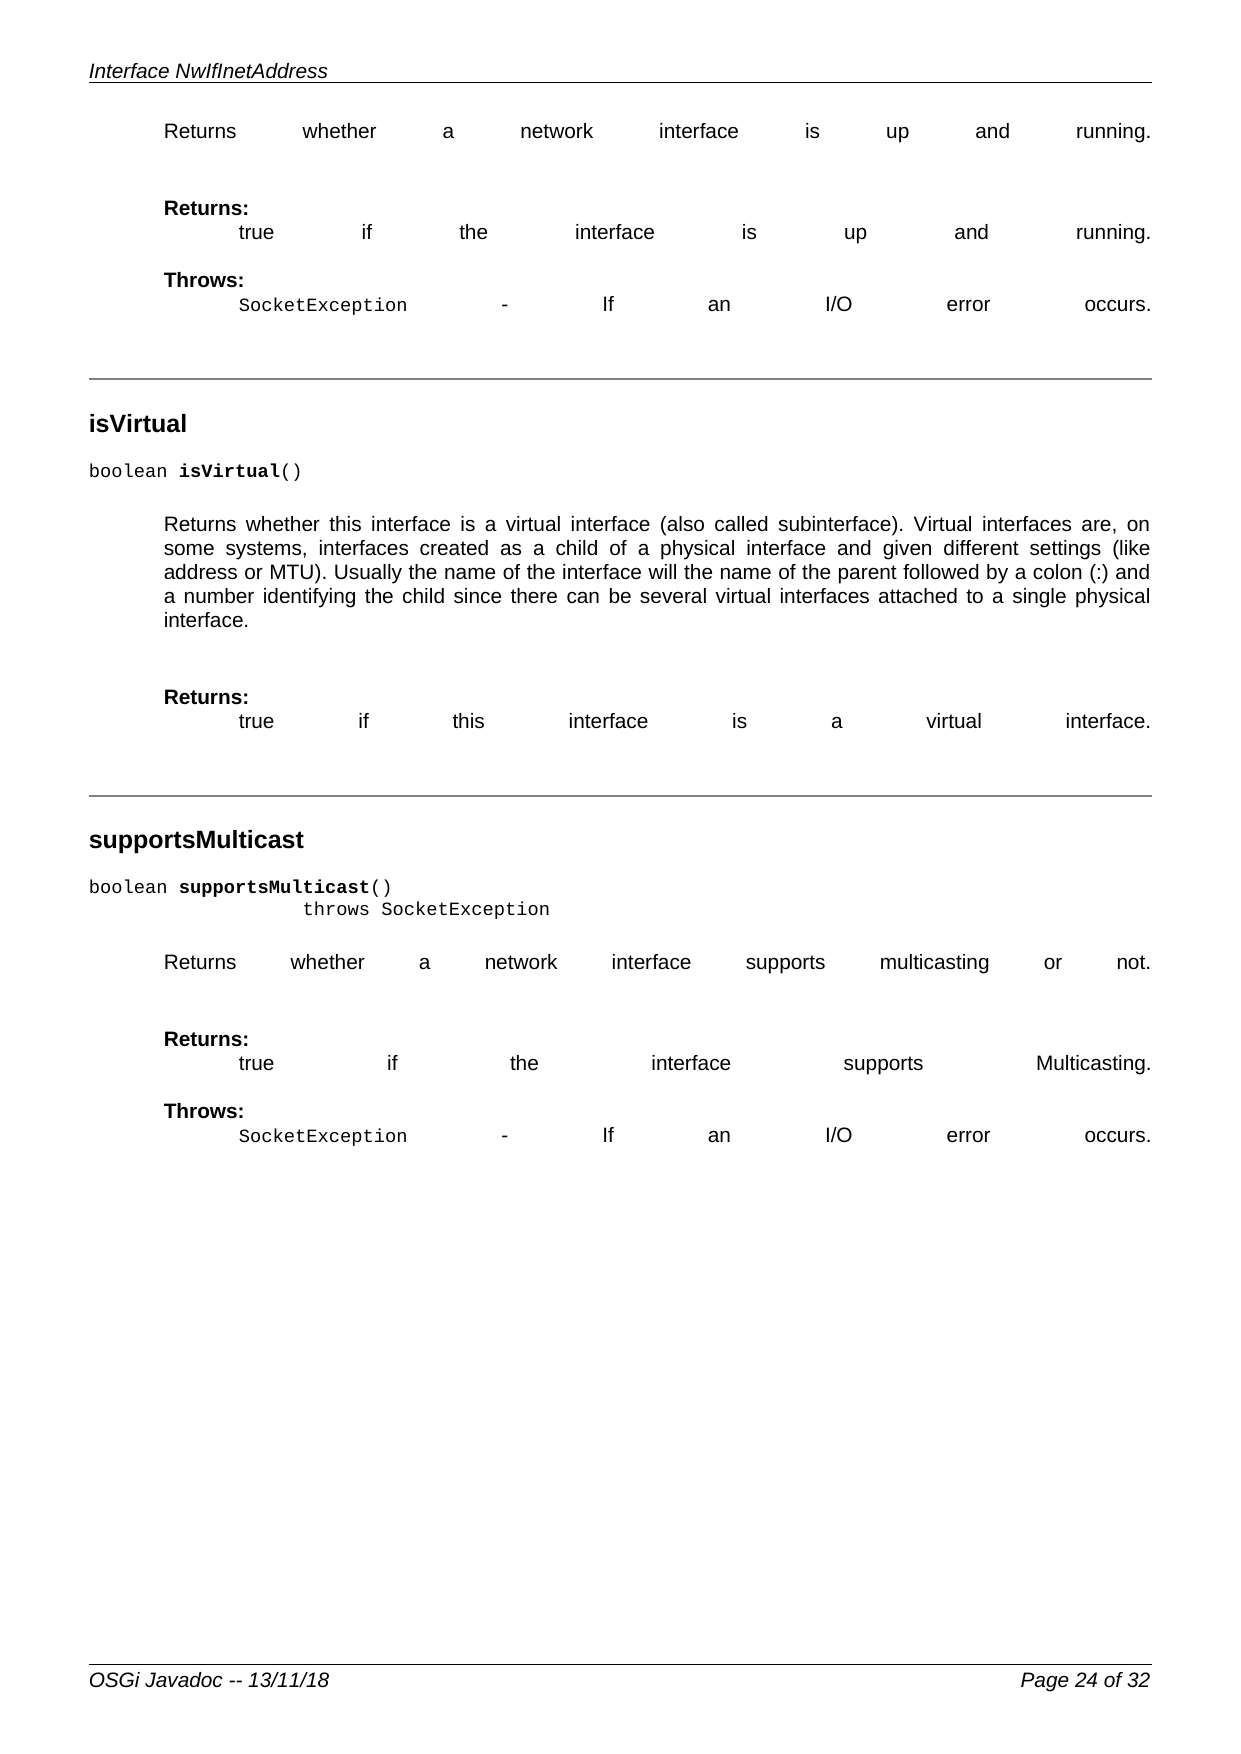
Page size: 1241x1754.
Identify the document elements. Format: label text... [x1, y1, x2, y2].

text SocketException - If an I/O error occurs. [238, 1123, 1152, 1172]
text Returns: [163, 1027, 1152, 1051]
text true if the interface supports Multicasting. [238, 1051, 1152, 1099]
text true if this interface is a virtual interface. [238, 709, 1152, 757]
text boolean isVirtual() [88, 462, 1152, 483]
text Returns whether this interface is a virtual interface (also called subinterface). Virtual interfaces are, on some systems, interfaces created as a child of a physical interface and given different settings (like address or MTU). Usually the name of the interface will the name of the parent followed by a colon (:) and a number identifying the child since there can be several virtual interfaces attached to a single physical interface. [163, 512, 1152, 656]
text Throws: [163, 1099, 1152, 1123]
subtitle supportsMulticast [88, 825, 1152, 854]
text Throws: [163, 267, 1152, 291]
text Returns whether a network interface is up and running. [163, 118, 1152, 166]
text true if the interface is up and running. [238, 219, 1152, 267]
text Returns: [163, 196, 1152, 219]
text Returns: [163, 685, 1152, 709]
text boolean supportsMulticast() throws SocketException [88, 878, 1152, 921]
text SocketException - If an I/O error occurs. [238, 291, 1152, 341]
subtitle isVirtual [88, 409, 1152, 437]
text Returns whether a network interface supports multicasting or not. [163, 950, 1152, 998]
